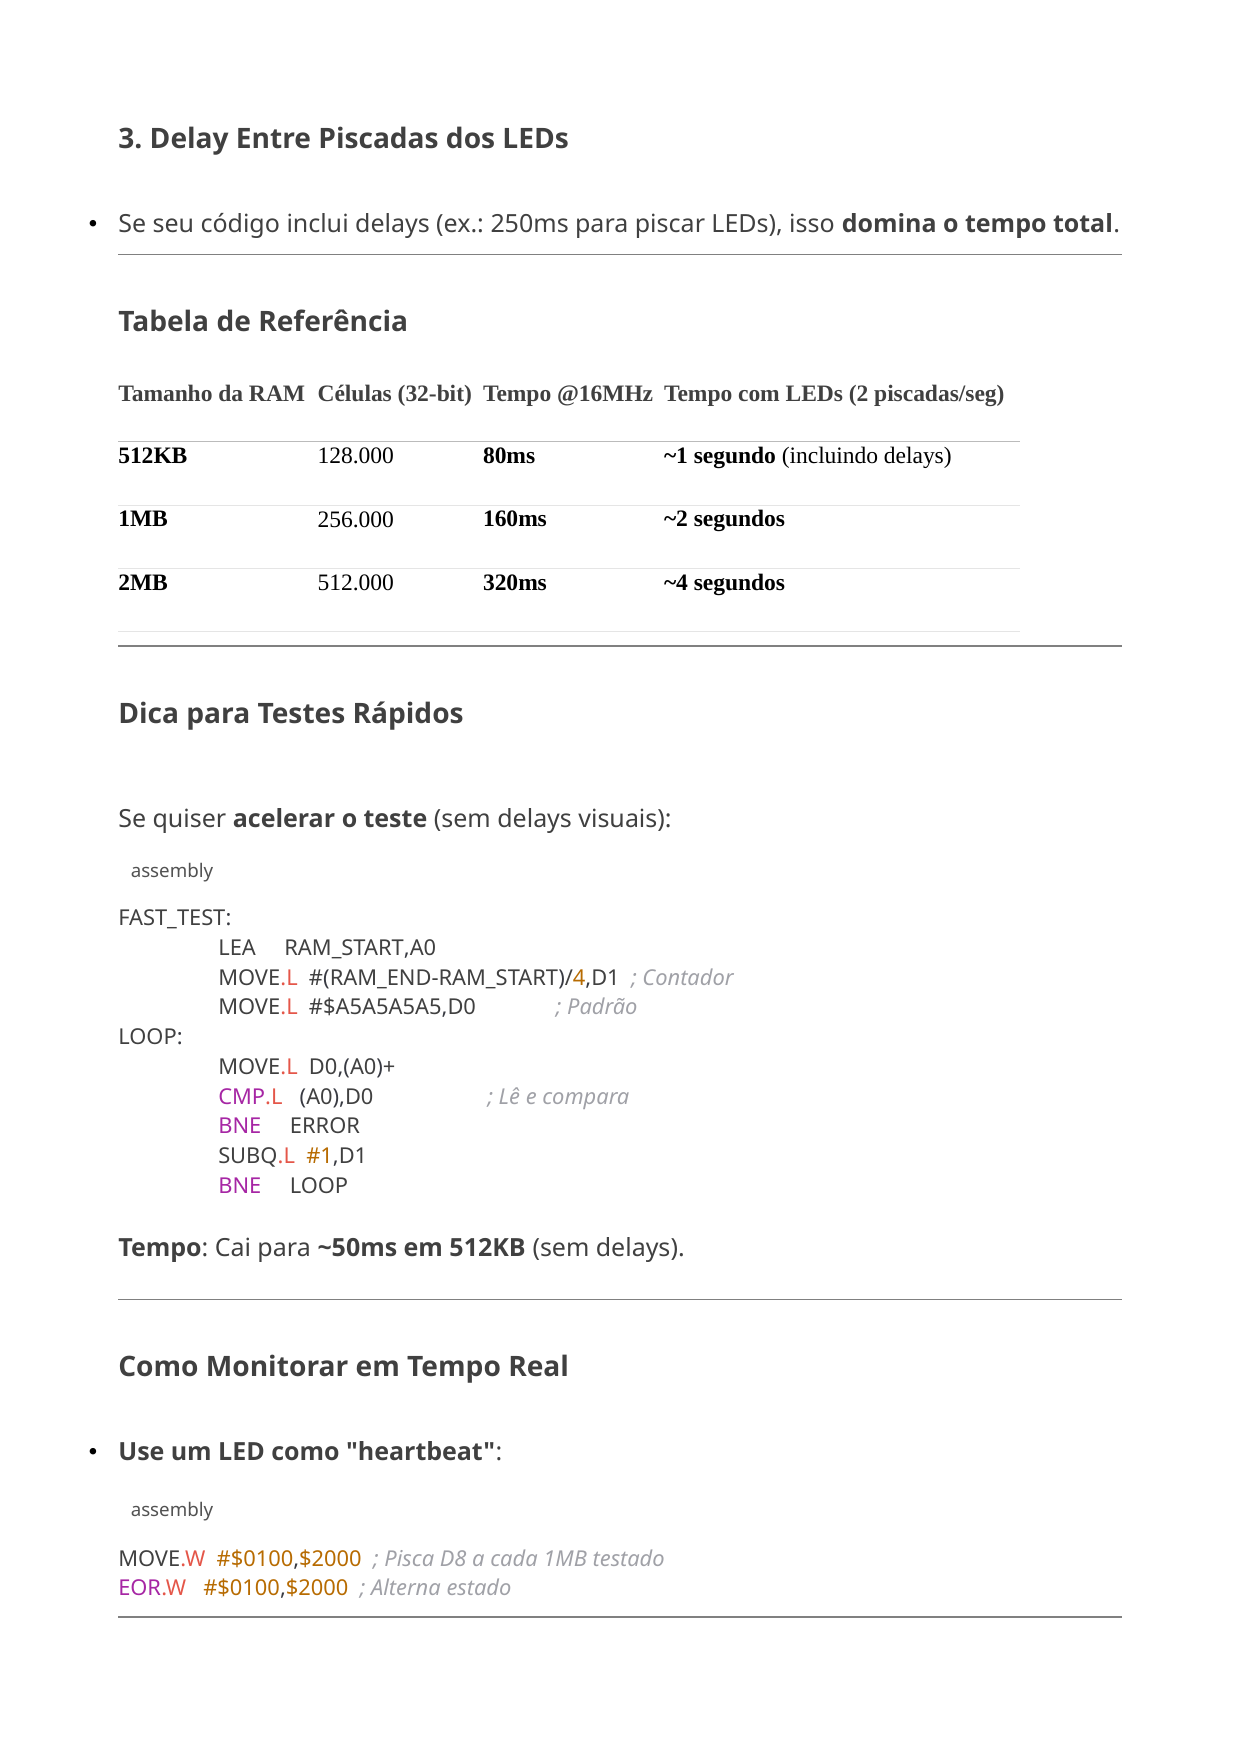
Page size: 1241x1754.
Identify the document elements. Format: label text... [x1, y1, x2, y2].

subtitle Tabela de Referência [118, 301, 1122, 340]
table_header Tamanho da RAM [118, 379, 317, 441]
text Tempo: Cai para ~50ms em 512KB (sem delays). [118, 1220, 1122, 1264]
text MOVE.L D0,(A0)+ [118, 1051, 1122, 1081]
table_header Tempo com LEDs (2 piscadas/seg) [664, 379, 1020, 441]
text MOVE.L #$A5A5A5A5,D0 ; Padrão [118, 991, 1122, 1021]
text CMP.L (A0),D0 ; Lê e compara [118, 1081, 1122, 1111]
text BNE LOOP [118, 1170, 1122, 1200]
text SUBQ.L #1,D1 [118, 1140, 1122, 1170]
table_cell ~2 segundos [664, 506, 1020, 568]
table_cell 160ms [483, 506, 664, 568]
table_cell 512KB [118, 442, 317, 504]
table_cell 256.000 [318, 506, 483, 568]
table_cell 80ms [483, 442, 664, 504]
table_cell ~4 segundos [664, 569, 1020, 631]
subtitle Como Monitorar em Tempo Real [118, 1346, 1122, 1384]
list assembly [131, 1494, 1122, 1522]
text LOOP: [118, 1021, 1122, 1051]
text assembly [131, 855, 1122, 883]
table_cell 320ms [483, 569, 664, 631]
table_cell 512.000 [318, 569, 483, 631]
table_cell 2MB [118, 569, 317, 631]
subtitle Dica para Testes Rápidos [118, 693, 1122, 731]
list Use um LED como "heartbeat": [118, 1424, 1122, 1467]
list Se seu código inclui delays (ex.: 250ms para piscar LEDs), isso domina o tempo total. [118, 196, 1122, 240]
table_header Células (32-bit) [318, 379, 483, 441]
text BNE ERROR [118, 1111, 1122, 1140]
text LEA RAM_START,A0 [118, 932, 1122, 962]
subtitle 3. Delay Entre Piscadas dos LEDs [118, 118, 1122, 156]
list EOR.W #$0100,$2000 ; Alterna estado [118, 1572, 1122, 1602]
table_cell 1MB [118, 506, 317, 568]
list MOVE.W #$0100,$2000 ; Pisca D8 a cada 1MB testado [118, 1542, 1122, 1572]
text Se quiser acelerar o teste (sem delays visuais): [118, 791, 1122, 835]
table_cell 128.000 [318, 442, 483, 504]
table_header Tempo @16MHz [483, 379, 664, 441]
text FAST_TEST: [118, 902, 1122, 932]
table_cell ~1 segundo (incluindo delays) [664, 442, 1020, 504]
text MOVE.L #(RAM_END-RAM_START)/4,D1 ; Contador [118, 962, 1122, 991]
